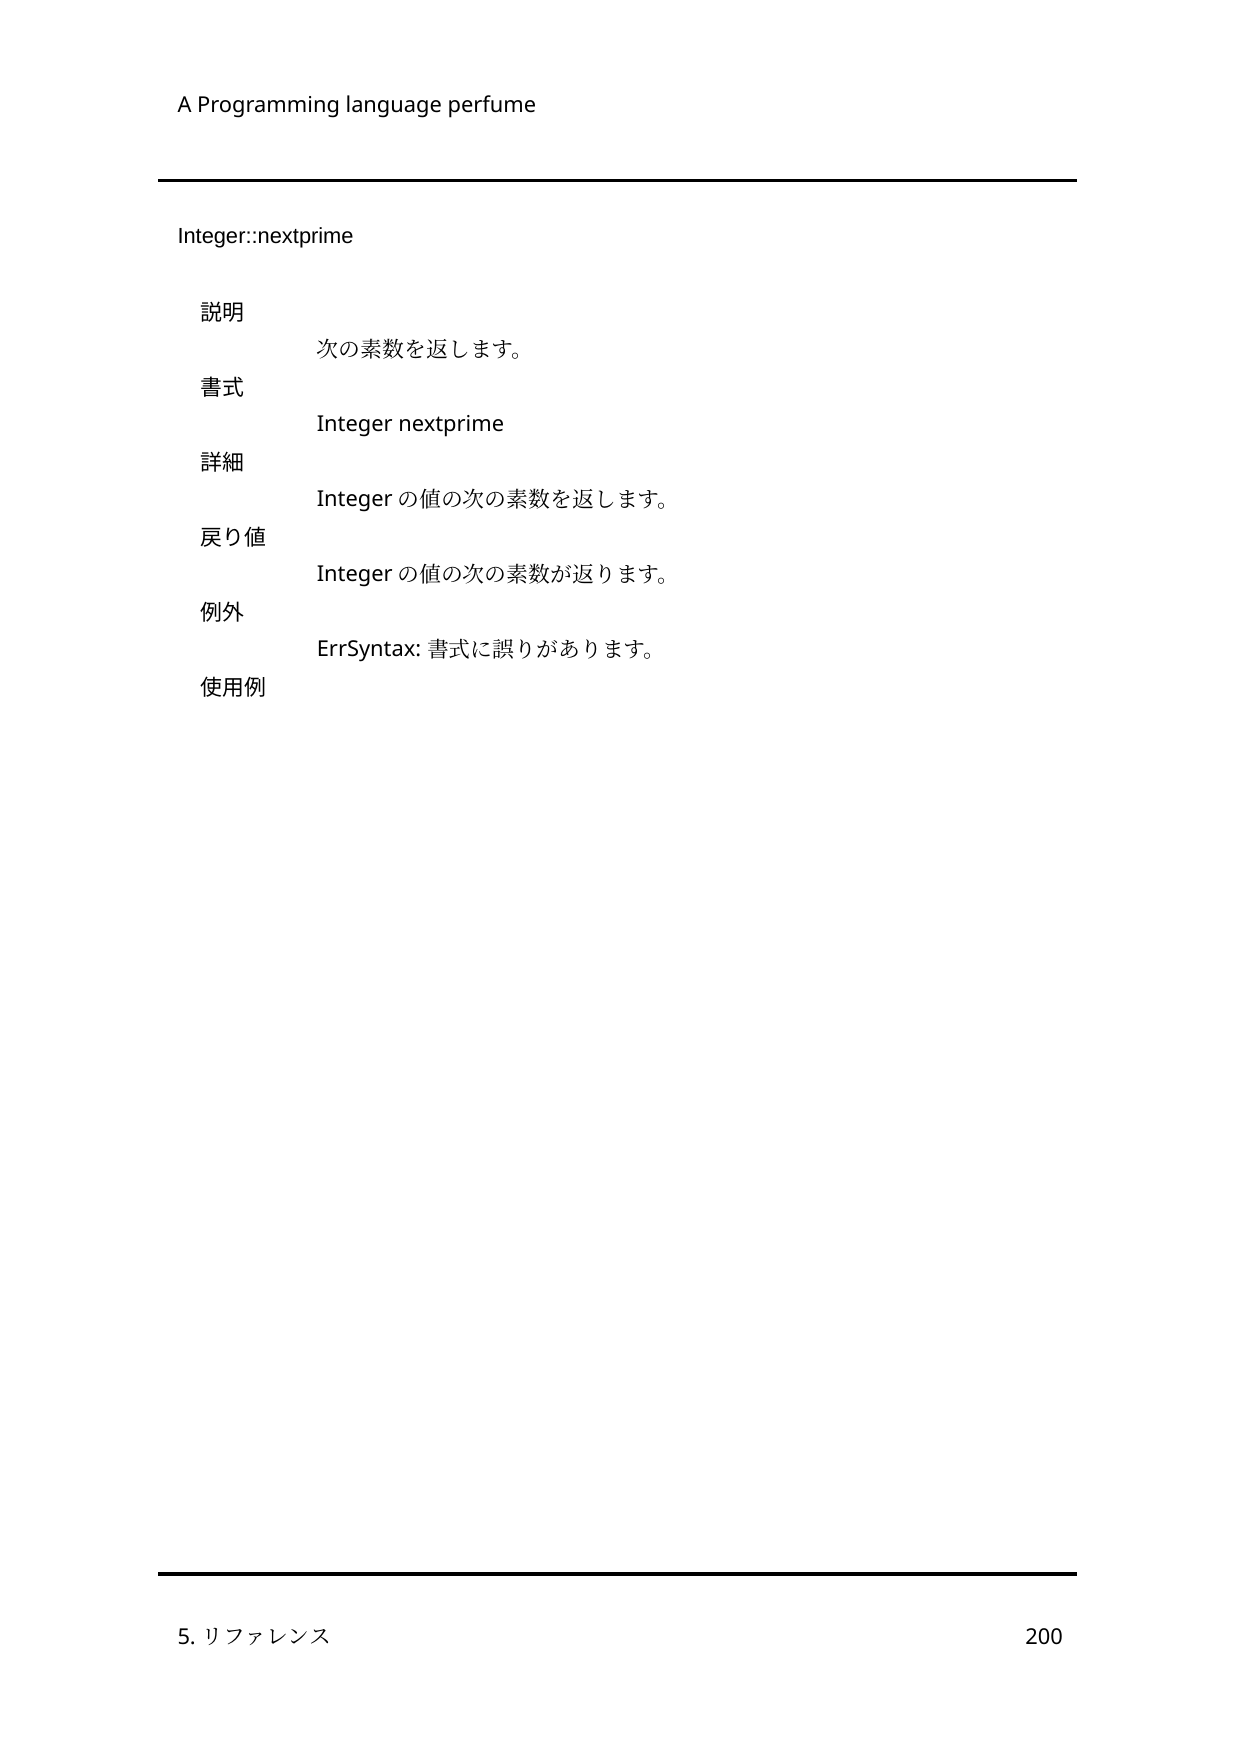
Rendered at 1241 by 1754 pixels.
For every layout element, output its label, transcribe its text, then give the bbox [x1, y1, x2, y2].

table_cell [317, 667, 1063, 742]
table_header 次の素数を返します。 [317, 292, 1063, 367]
table_cell Integer nextprime [317, 367, 1063, 442]
table_cell ErrSyntax: 書式に誤りがあります。 [317, 592, 1063, 667]
table_header 説明 [200, 292, 317, 367]
table_cell 例外 [200, 592, 317, 667]
table_cell Integerの値の次の素数が返ります。 [317, 517, 1063, 592]
subtitle Integer::nextprime [177, 217, 1063, 254]
table_cell 戻り値 [200, 517, 317, 592]
table_cell 書式 [200, 367, 317, 442]
table_cell 使用例 [200, 667, 317, 742]
table_cell 詳細 [200, 442, 317, 517]
table_cell Integerの値の次の素数を返します。 [317, 442, 1063, 517]
